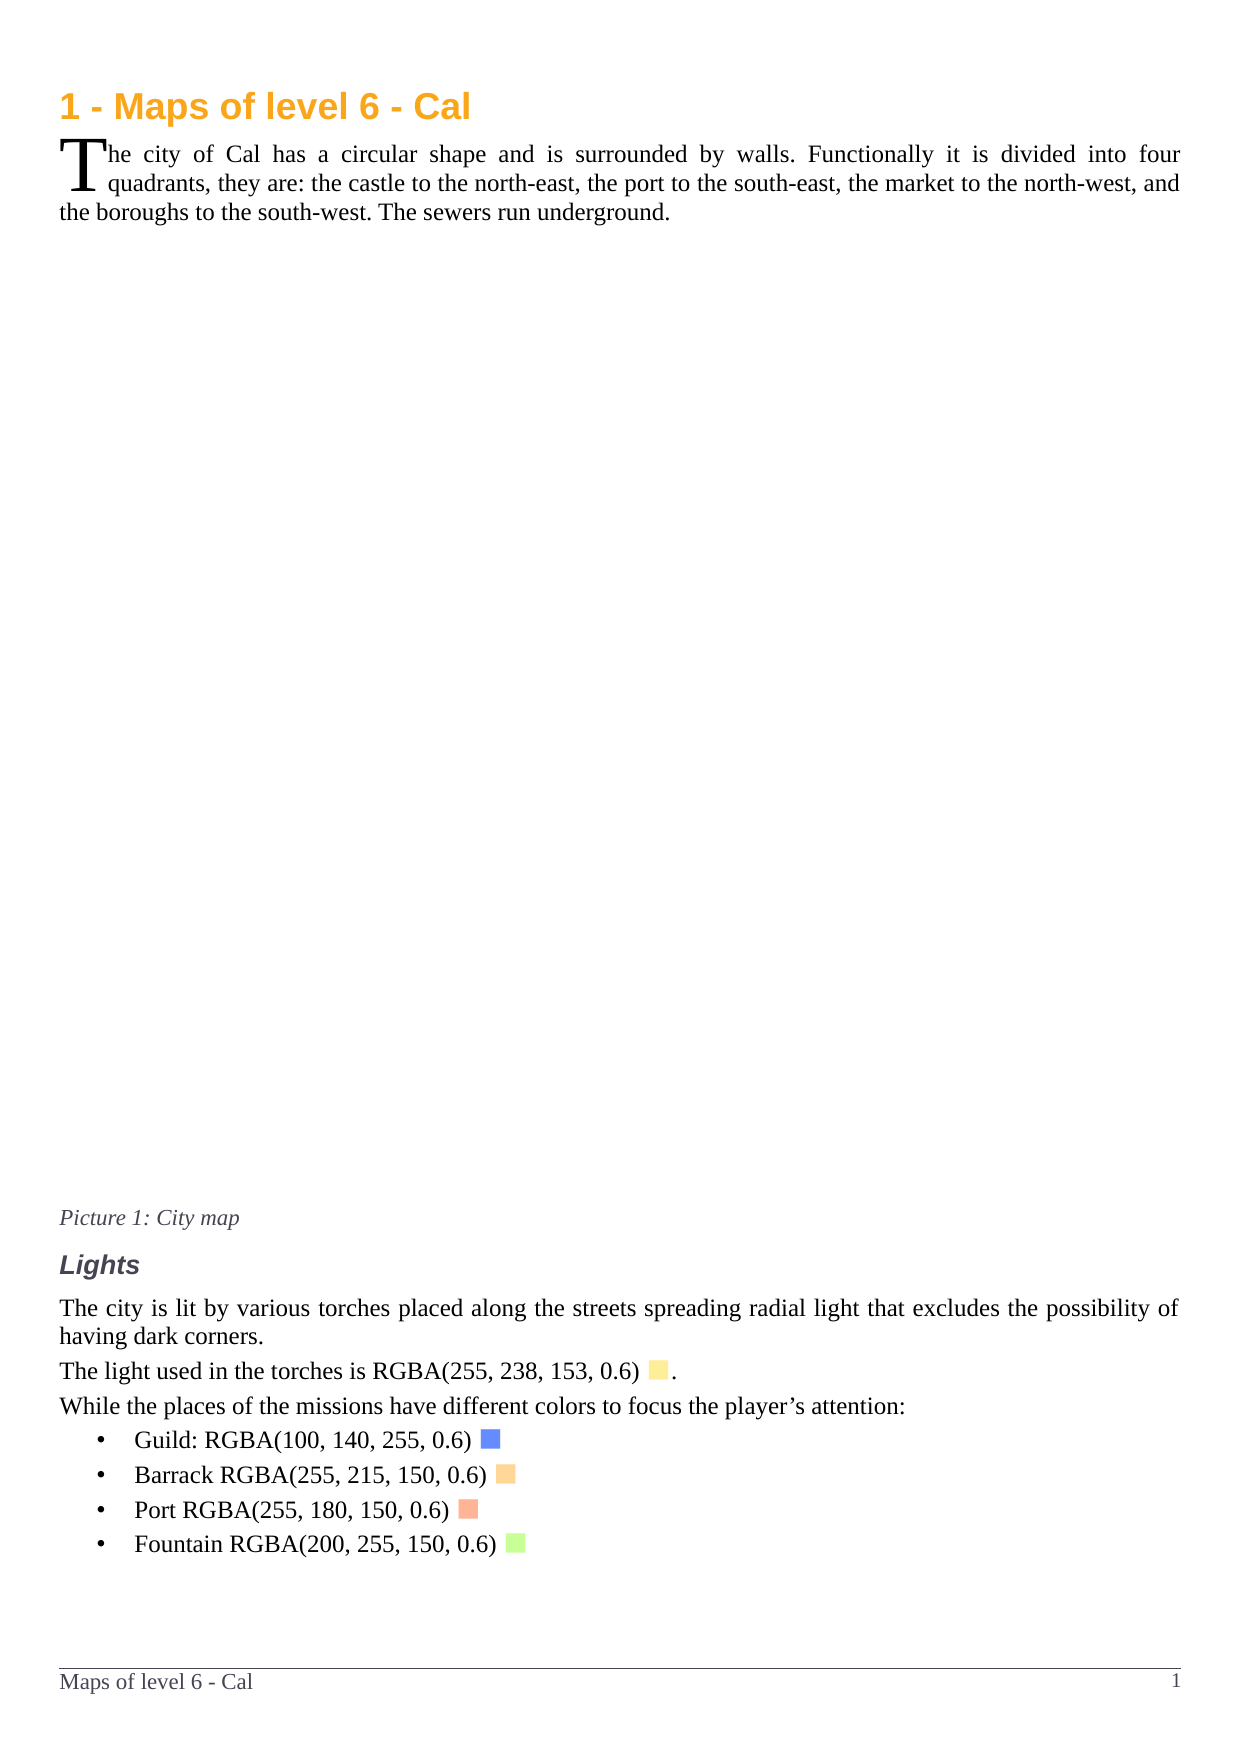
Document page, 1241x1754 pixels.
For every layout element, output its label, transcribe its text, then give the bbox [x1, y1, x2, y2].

subtitle Lights [59, 1249, 1181, 1280]
list Barrack RGBA(255, 215, 150, 0.6) ⬛ [97, 1460, 1181, 1489]
list Port RGBA(255, 180, 150, 0.6) ⬛ [97, 1495, 1181, 1523]
text Picture 1: City map [59, 244, 1181, 1230]
list Guild: RGBA(100, 140, 255, 0.6) ⬛ [97, 1425, 1181, 1454]
text The light used in the torches is RGBA(255, 238, 153, 0.6) ⬛. [59, 1356, 1181, 1385]
text While the places of the missions have different colors to focus the player’s attention: [59, 1391, 1181, 1419]
text The city is lit by various torches placed along the streets spreading radial light that excludes the possibility of having dark corners. [59, 1293, 1181, 1350]
text The city of Cal has a circular shape and is surrounded by walls. Functionally it is divided into four quadrants, they are: the castle to the north-east, the port to the south-east, the market to the north-west, and the boroughs to the south-west. The sewers run underground. [59, 139, 1181, 226]
list Fountain RGBA(200, 255, 150, 0.6) ⬛ [97, 1529, 1181, 1558]
subtitle Maps of level 6 - Cal [59, 84, 1181, 127]
